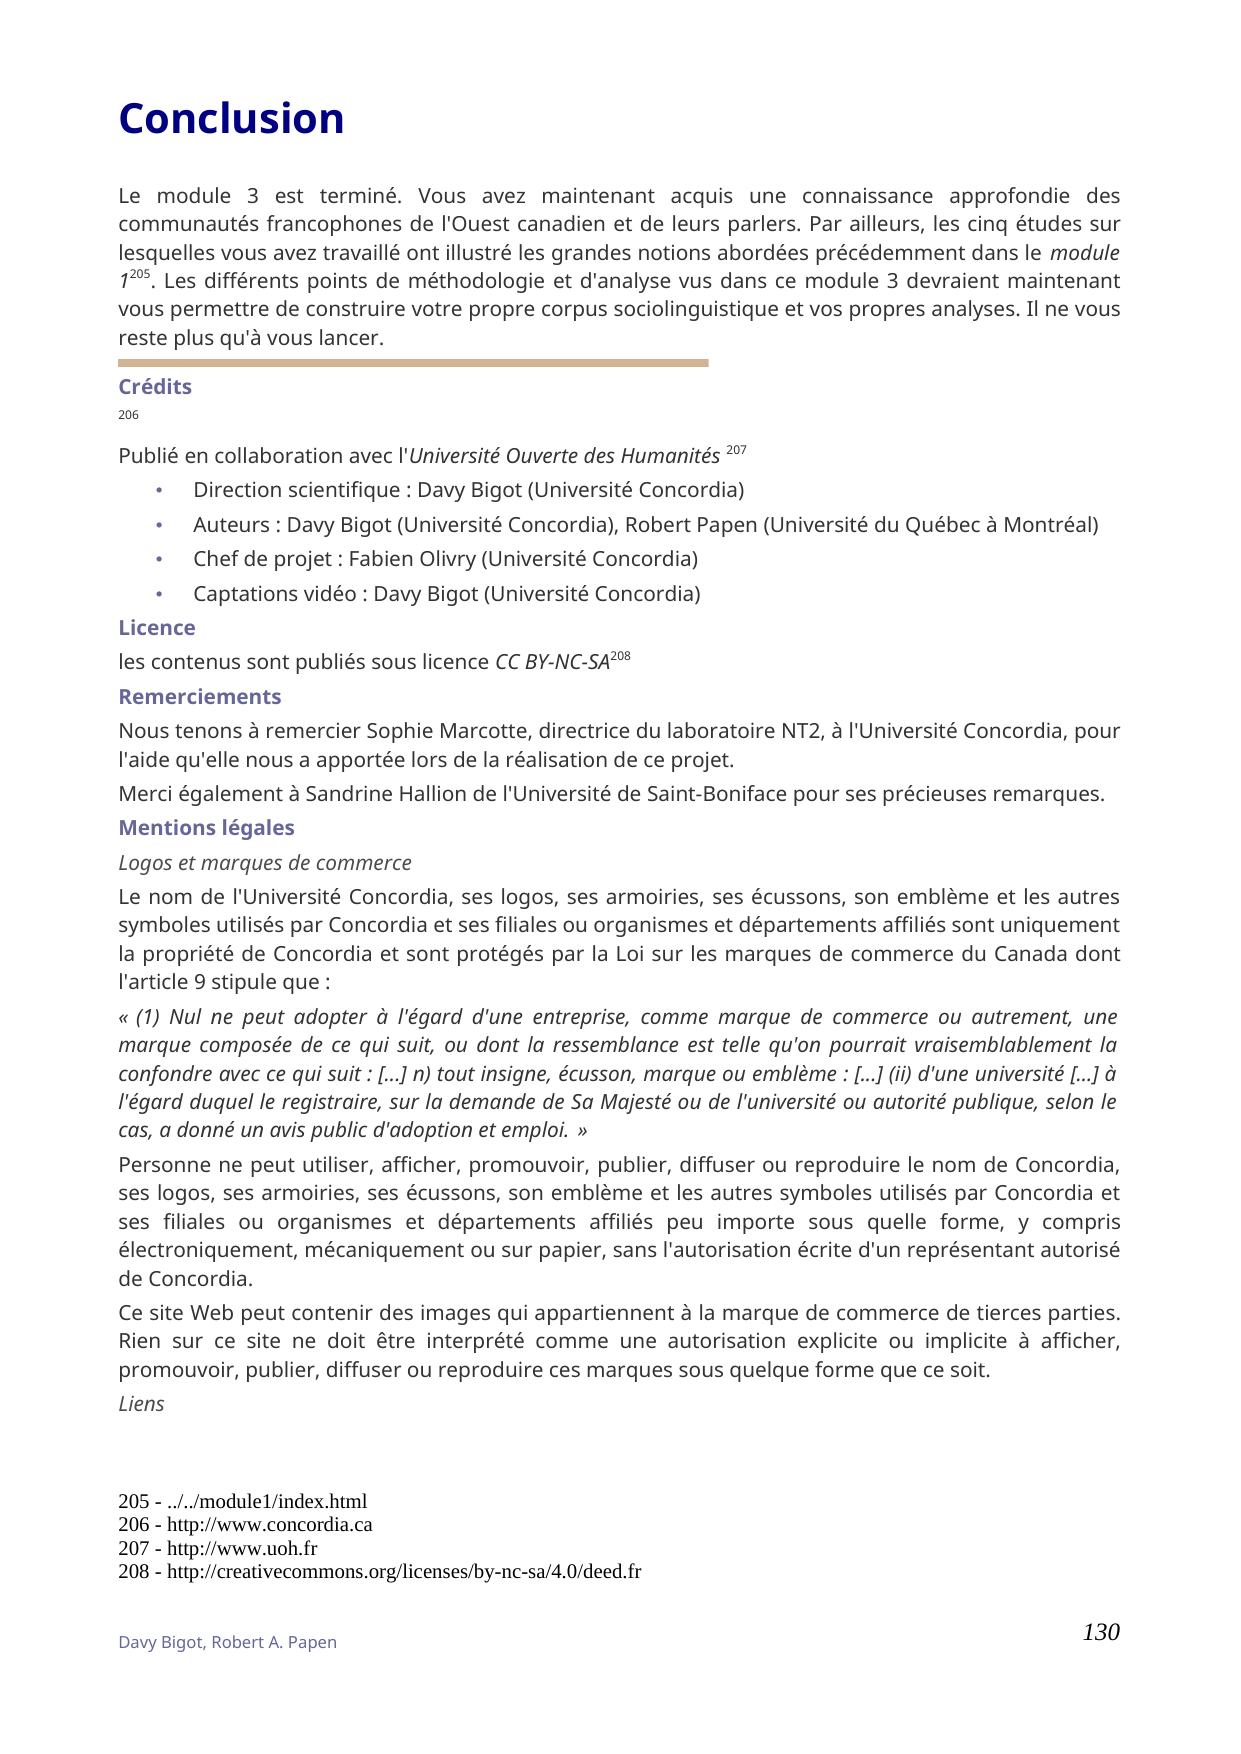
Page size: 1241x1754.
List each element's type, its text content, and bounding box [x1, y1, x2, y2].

text ../../module1/index.html [118, 1490, 1122, 1513]
list Chef de projet : Fabien Olivry (Université Concordia) [156, 544, 1122, 573]
text Le nom de l'Université Concordia, ses logos, ses armoiries, ses écussons, son emblème et les autres symboles utilisés par Concordia et ses filiales ou organismes et départements affiliés sont uniquement la propriété de Concordia et sont protégés par la Loi sur les marques de commerce du Canada dont l'article 9 stipule que : [118, 882, 1122, 996]
text Le module 3 est terminé. Vous avez maintenant acquis une connaissance approfondie des communautés francophones de l'Ouest canadien et de leurs parlers. Par ailleurs, les cinq études sur lesquelles vous avez travaillé ont illustré les grandes notions abordées précédemment dans le module 1. Les différents points de méthodologie et d'analyse vus dans ce module 3 devraient maintenant vous permettre de construire votre propre corpus sociolinguistique et vos propres analyses. Il ne vous reste plus qu'à vous lancer. [118, 181, 1122, 351]
list Direction scientifique : Davy Bigot (Université Concordia) [156, 476, 1122, 504]
text Logos et marques de commerce [118, 848, 1122, 876]
text Licence [118, 613, 1122, 642]
text http://www.uoh.fr [118, 1536, 1122, 1559]
picture [118, 359, 709, 367]
list Captations vidéo : Davy Bigot (Université Concordia) [156, 579, 1122, 607]
text Liens [118, 1389, 1122, 1418]
text Personne ne peut utiliser, afficher, promouvoir, publier, diffuser ou reproduire le nom de Concordia, ses logos, ses armoiries, ses écussons, son emblème et les autres symboles utilisés par Concordia et ses filiales ou organismes et départements affiliés peu importe sous quelle forme, y compris électroniquement, mécaniquement ou sur papier, sans l'autorisation écrite d'un représentant autorisé de Concordia. [118, 1150, 1122, 1292]
text Nous tenons à remercier Sophie Marcotte, directrice du laboratoire NT2, à l'Université Concordia, pour l'aide qu'elle nous a apportée lors de la réalisation de ce projet. [118, 716, 1122, 773]
text http://creativecommons.org/licenses/by-nc-sa/4.0/deed.fr [118, 1559, 1122, 1583]
text Mentions légales [118, 813, 1122, 842]
text Publié en collaboration avec l'Université Ouverte des Humanités [118, 441, 1122, 470]
text « (1) Nul ne peut adopter à l'égard d'une entreprise, comme marque de commerce ou autrement, une marque composée de ce qui suit, ou dont la ressemblance est telle qu'on pourrait vraisemblablement la confondre avec ce qui suit : [...] n) tout insigne, écusson, marque ou emblème : [...] (ii) d'une université [...] à l'égard duquel le registraire, sur la demande de Sa Majesté ou de l'université ou autorité publique, selon le cas, a donné un avis public d'adoption et emploi. » [118, 1002, 1122, 1144]
text Merci également à Sandrine Hallion de l'Université de Saint-Boniface pour ses précieuses remarques. [118, 779, 1122, 807]
text Crédits [118, 372, 1122, 401]
list Auteurs : Davy Bigot (Université Concordia), Robert Papen (Université du Québec à Montréal) [156, 510, 1122, 538]
text les contenus sont publiés sous licence CC BY-NC-SA [118, 647, 1122, 676]
title Conclusion [118, 88, 1122, 145]
text Ce site Web peut contenir des images qui appartiennent à la marque de commerce de tierces parties. Rien sur ce site ne doit être interprété comme une autorisation explicite ou implicite à afficher, promouvoir, publier, diffuser ou reproduire ces marques sous quelque forme que ce soit. [118, 1298, 1122, 1383]
text http://www.concordia.ca [118, 1513, 1122, 1536]
text Remerciements [118, 682, 1122, 710]
